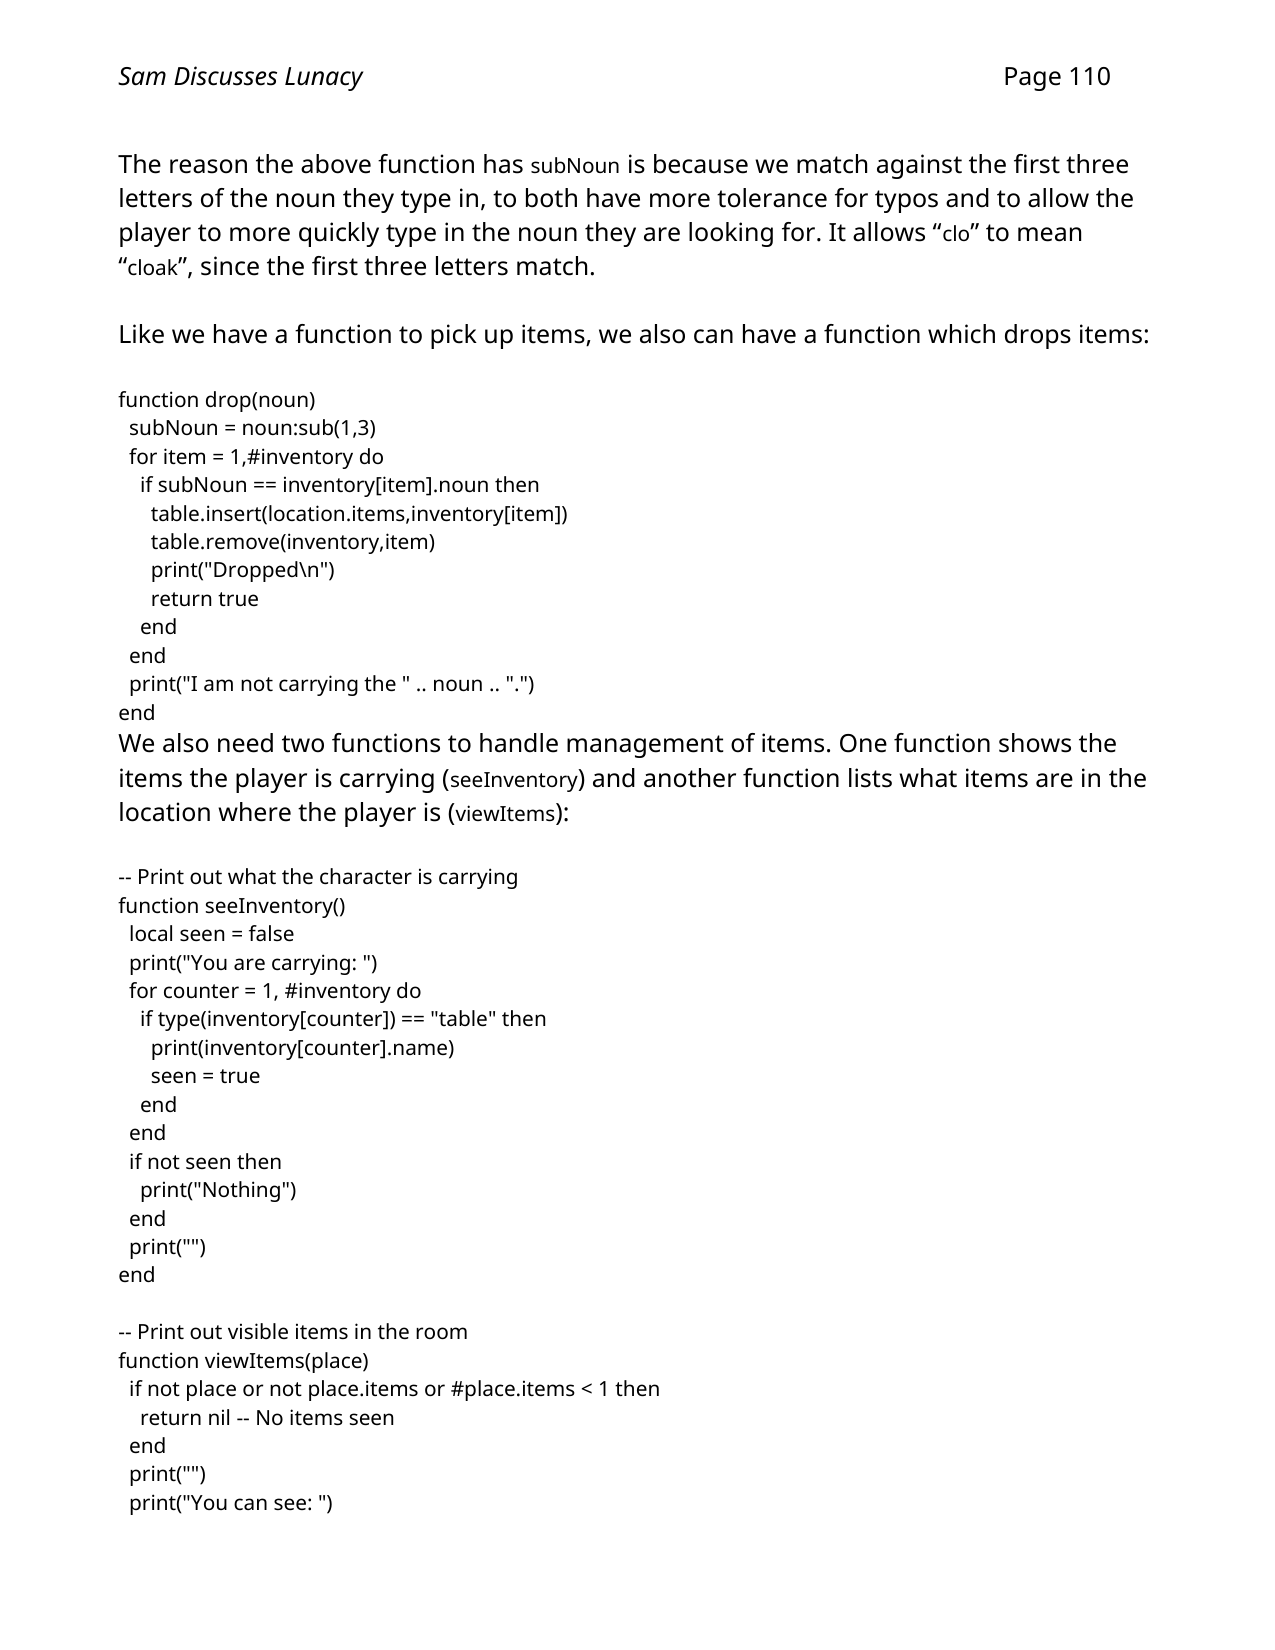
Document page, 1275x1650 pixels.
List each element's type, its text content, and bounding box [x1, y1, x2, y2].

text -- Print out visible items in the room [118, 1317, 1157, 1346]
text print("") [118, 1459, 1157, 1488]
text table.insert(location.items,inventory[item]) [118, 499, 1157, 527]
text end [118, 641, 1157, 669]
text return nil -- No items seen [118, 1403, 1157, 1431]
text We also need two functions to handle management of items. One function shows the items the player is carrying (seeInventory) and another function lists what items are in the location where the player is (viewItems): [118, 726, 1157, 828]
text Like we have a function to pick up items, we also can have a function which drops items: [118, 317, 1157, 351]
text function viewItems(place) [118, 1346, 1157, 1374]
text end [118, 612, 1157, 641]
text print("Dropped\n") [118, 556, 1157, 584]
text local seen = false [118, 919, 1157, 948]
text end [118, 1090, 1157, 1118]
text print("You are carrying: ") [118, 948, 1157, 976]
text function drop(noun) [118, 385, 1157, 413]
text end [118, 1431, 1157, 1459]
text seen = true [118, 1061, 1157, 1090]
text The reason the above function has subNoun is because we match against the first three letters of the noun they type in, to both have more tolerance for typos and to allow the player to more quickly type in the noun they are looking for. It allows “clo” to mean “cloak”, since the first three letters match. [118, 146, 1157, 283]
text print("I am not carrying the " .. noun .. ".") [118, 669, 1157, 698]
text for item = 1,#inventory do [118, 442, 1157, 470]
text end [118, 1204, 1157, 1232]
text if not seen then [118, 1147, 1157, 1175]
text print("You can see: ") [118, 1488, 1157, 1516]
text table.remove(inventory,item) [118, 527, 1157, 556]
text end [118, 1261, 1157, 1289]
text if subNoun == inventory[item].noun then [118, 470, 1157, 499]
text -- Print out what the character is carrying [118, 862, 1157, 891]
text subNoun = noun:sub(1,3) [118, 413, 1157, 442]
text end [118, 1118, 1157, 1147]
text for counter = 1, #inventory do [118, 976, 1157, 1004]
text print("Nothing") [118, 1175, 1157, 1204]
text return true [118, 584, 1157, 612]
text if not place or not place.items or #place.items < 1 then [118, 1374, 1157, 1403]
text print(inventory[counter].name) [118, 1033, 1157, 1061]
text print("") [118, 1232, 1157, 1261]
text end [118, 698, 1157, 726]
text if type(inventory[counter]) == "table" then [118, 1004, 1157, 1033]
text function seeInventory() [118, 891, 1157, 919]
